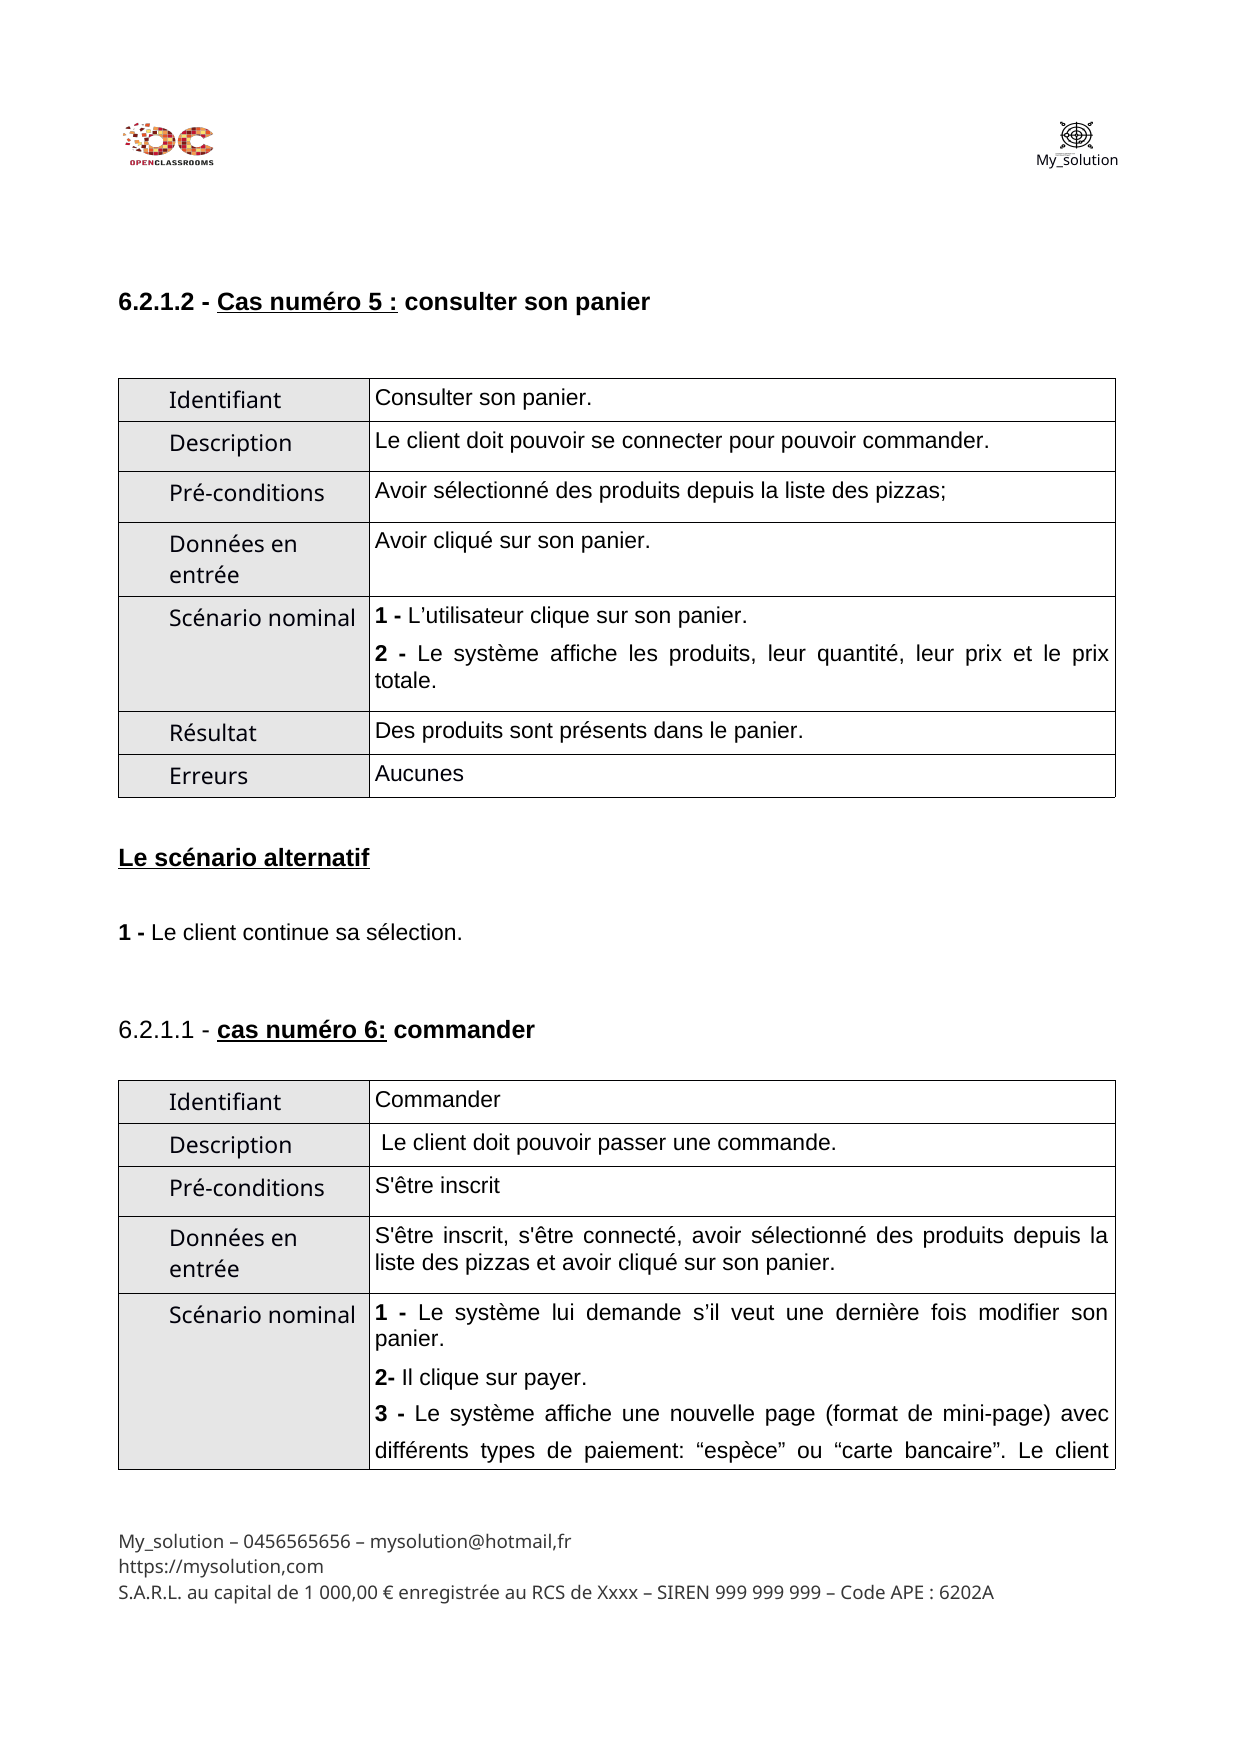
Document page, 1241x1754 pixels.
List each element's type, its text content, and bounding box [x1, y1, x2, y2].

picture [1052, 118, 1101, 158]
text Le scénario alternatif [118, 843, 1122, 872]
table_cell 1 - Le système lui demande s’il veut une dernière fois modifier son panier. 2- Il clique sur payer. 3 - Le système affiche une nouvelle page (format de mini-page) avec différents types de paiement: “espèce” ou “carte bancaire”. Le client [370, 1294, 1115, 1469]
picture [119, 118, 217, 170]
table_header Consulter son panier. [370, 379, 1115, 421]
table_header Identifiant [119, 1081, 369, 1123]
table_header Identifiant [119, 379, 369, 421]
table_cell Erreurs [119, 755, 369, 797]
table_cell Pré-conditions [119, 1167, 369, 1216]
table_cell Avoir sélectionné des produits depuis la liste des pizzas; [370, 472, 1115, 522]
table_cell S'être inscrit [370, 1167, 1115, 1216]
table_cell Pré-conditions [119, 472, 369, 522]
text 6.2.1.2 - Cas numéro 5 : consulter son panier [118, 287, 1122, 316]
table_cell Données en entrée [119, 1217, 369, 1293]
table_header Commander [370, 1081, 1115, 1123]
table_cell Description [119, 1124, 369, 1166]
table_cell Le client doit pouvoir se connecter pour pouvoir commander. [370, 422, 1115, 471]
table_cell Des produits sont présents dans le panier. [370, 712, 1115, 754]
table_cell Description [119, 422, 369, 471]
text 6.2.1.1 - cas numéro 6: commander [118, 1012, 1122, 1046]
table_cell Aucunes [370, 755, 1115, 797]
table_cell Avoir cliqué sur son panier. [370, 523, 1115, 596]
table_cell Scénario nominal [119, 597, 369, 711]
table_cell Le client doit pouvoir passer une commande. [370, 1124, 1115, 1166]
table_cell Résultat [119, 712, 369, 754]
table_cell Données en entrée [119, 523, 369, 596]
table_cell S'être inscrit, s'être connecté, avoir sélectionné des produits depuis la liste des pizzas et avoir cliqué sur son panier. [370, 1217, 1115, 1293]
table_cell Scénario nominal [119, 1294, 369, 1469]
table_cell 1 - L’utilisateur clique sur son panier. 2 - Le système affiche les produits, leur quantité, leur prix et le prix totale. [370, 597, 1115, 711]
text 1 - Le client continue sa sélection. [118, 884, 1122, 947]
